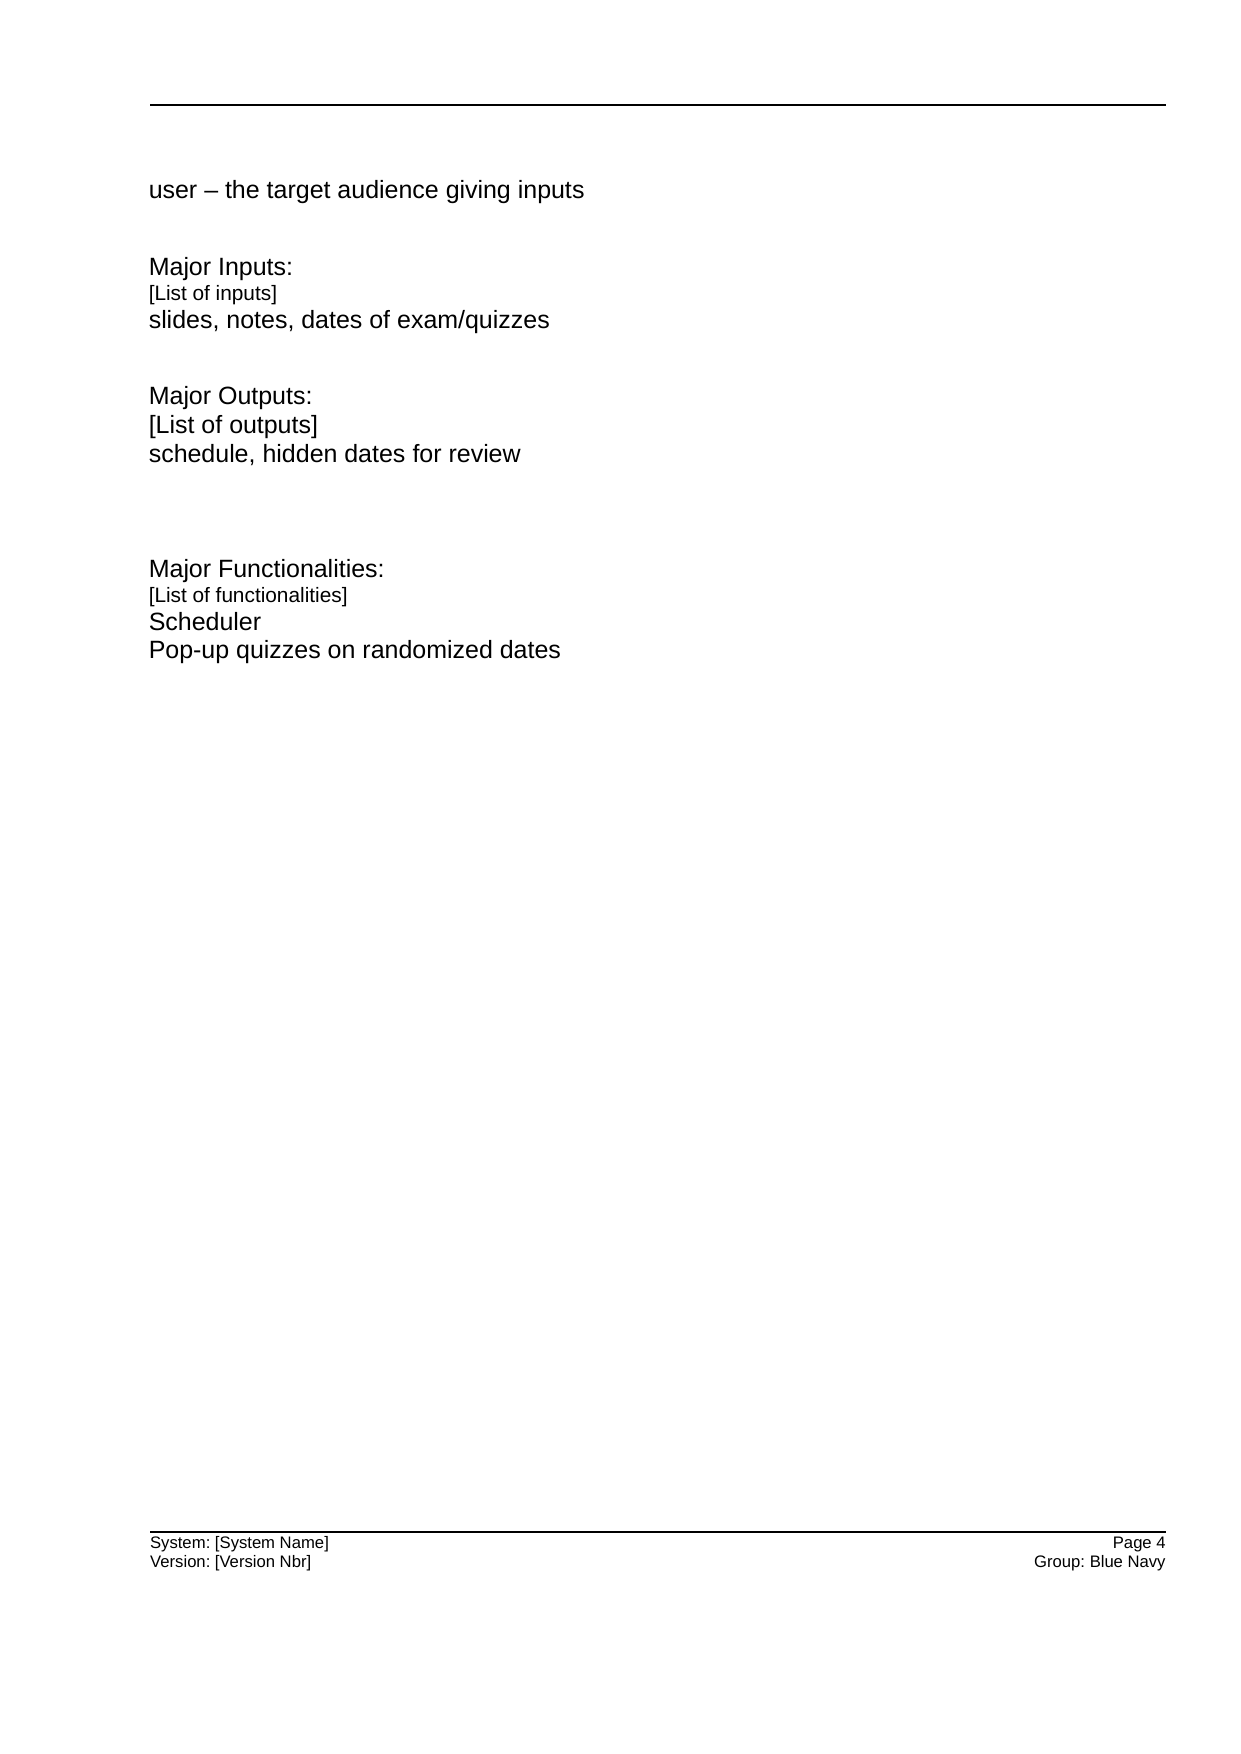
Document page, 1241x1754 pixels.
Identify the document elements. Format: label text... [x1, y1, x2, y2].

text Major Functionalities: [148, 554, 1166, 582]
text [List of inputs] [148, 281, 1166, 304]
text schedule, hidden dates for review [148, 439, 1166, 467]
text user – the target audience giving inputs [148, 175, 1166, 204]
text Major Inputs: [148, 252, 1166, 281]
text [List of outputs] [148, 410, 1166, 439]
text Pop-up quizzes on randomized dates [148, 635, 1166, 664]
text [List of functionalities] [148, 582, 1166, 606]
text slides, notes, dates of exam/quizzes [148, 304, 1166, 333]
text Major Outputs: [148, 381, 1166, 410]
text Scheduler [148, 606, 1166, 635]
